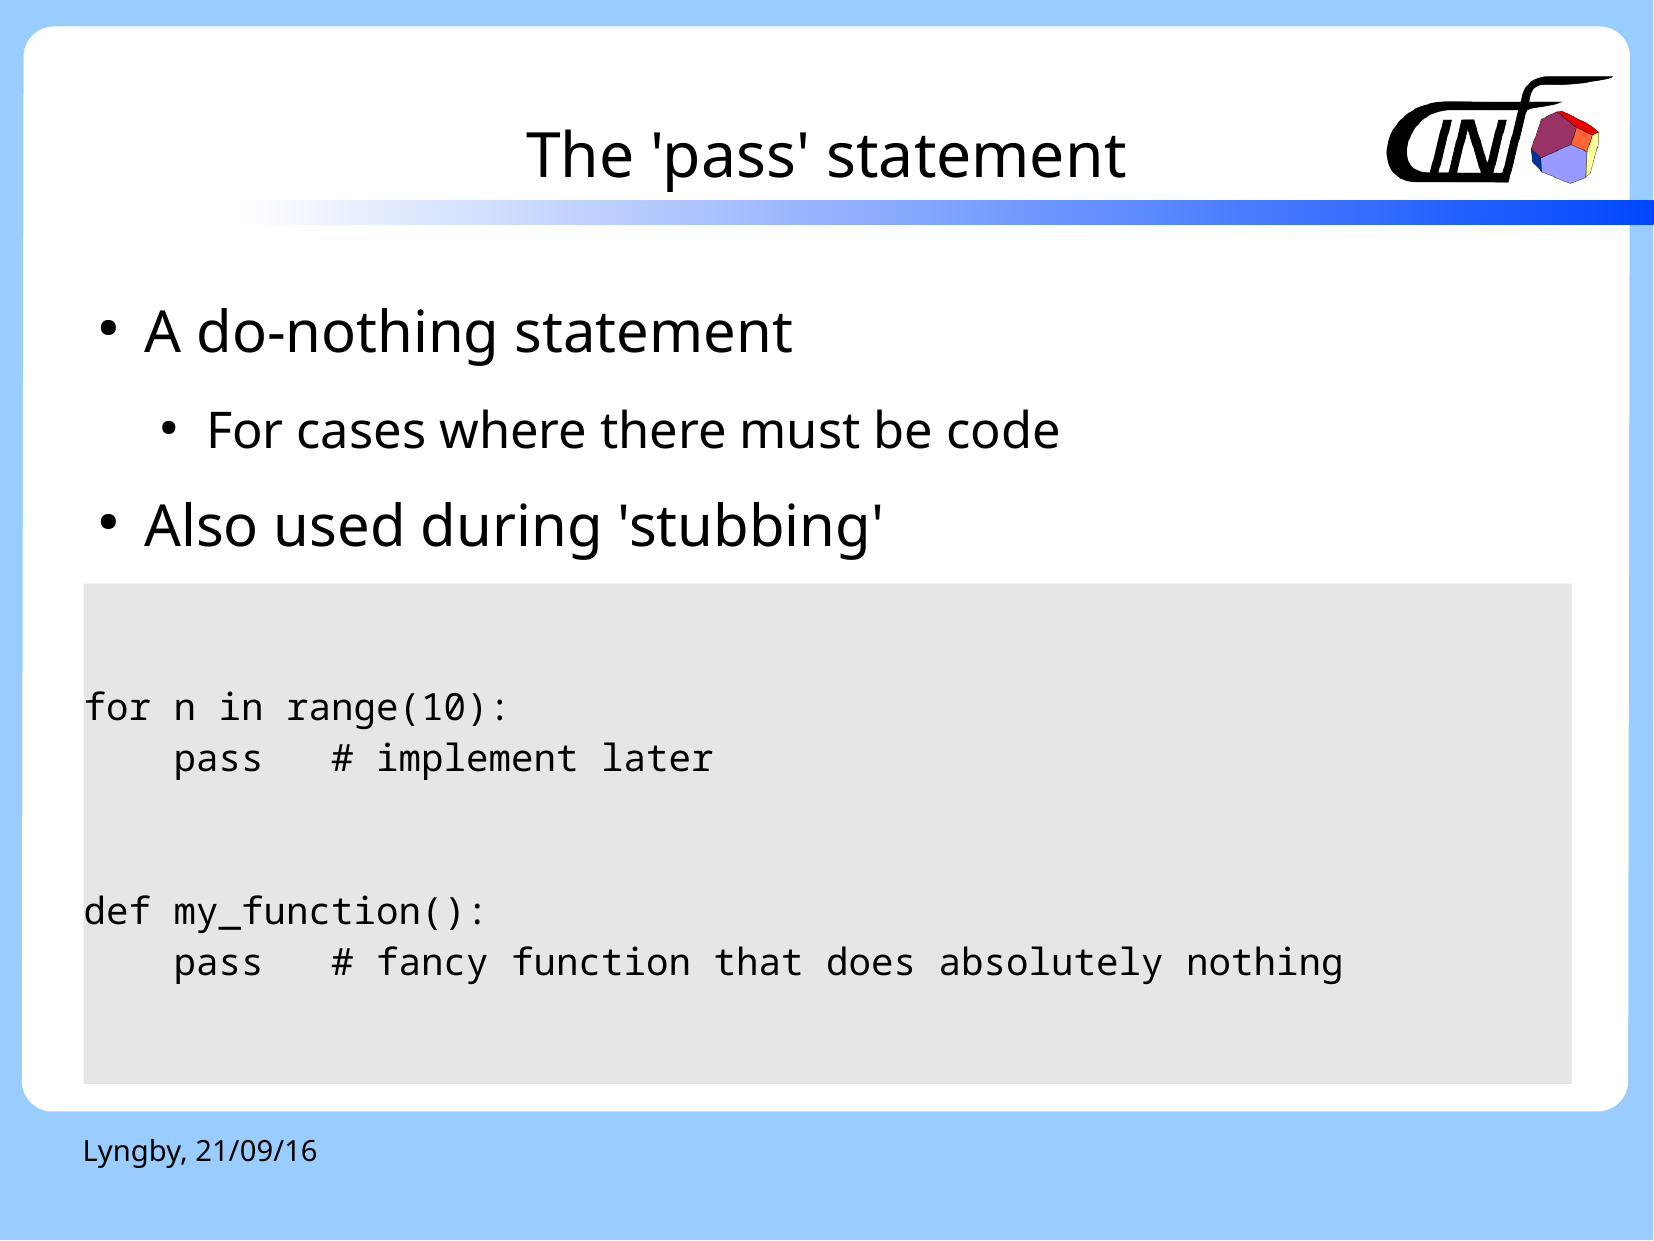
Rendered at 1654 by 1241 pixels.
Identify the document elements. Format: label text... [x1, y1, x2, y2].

title The 'pass' statement [82, 49, 1571, 257]
picture [1571, 76, 1613, 184]
text_box for n in range(10): pass # implement later def my_function(): pass # fancy function that does absolutely nothing [83, 583, 1572, 1084]
list A do-nothing statement For cases where there must be code Also used during 'stubbing' [82, 290, 1571, 564]
